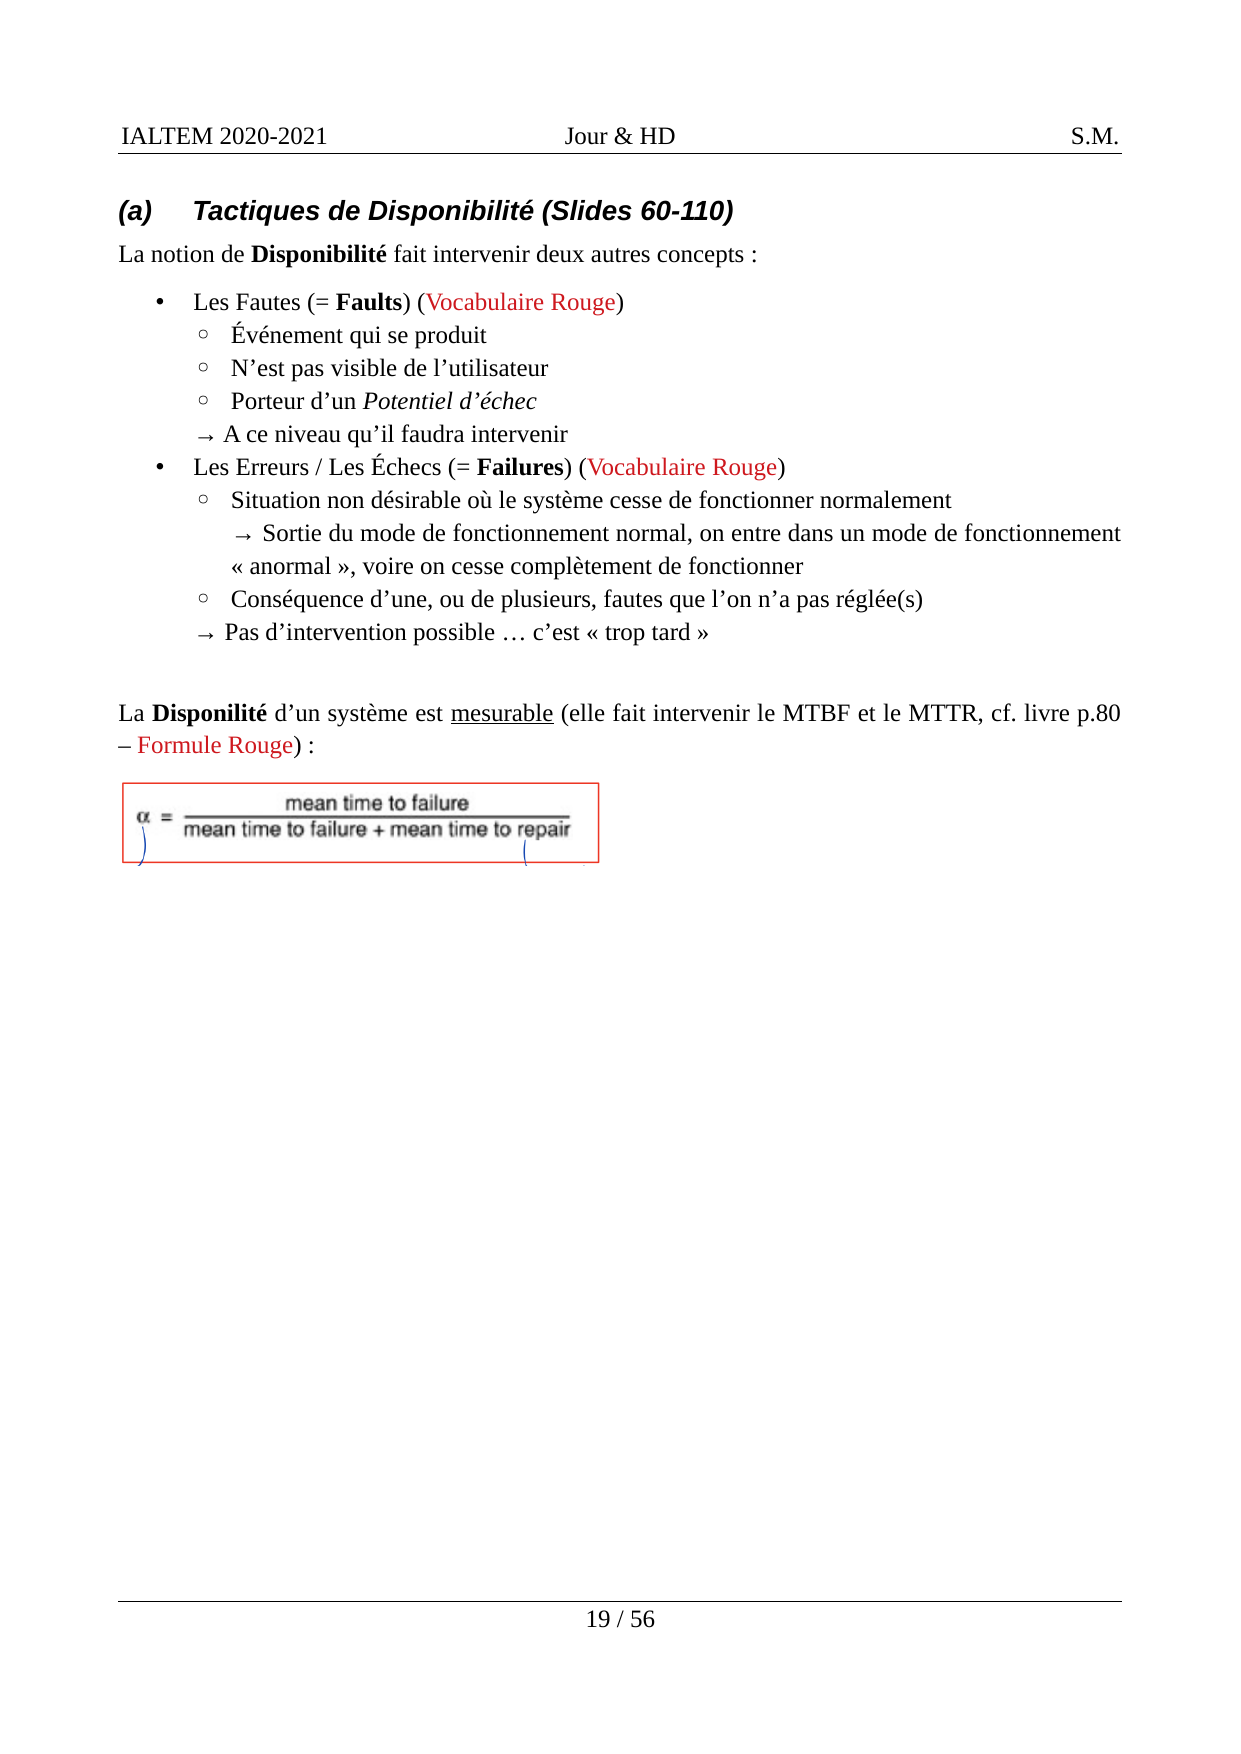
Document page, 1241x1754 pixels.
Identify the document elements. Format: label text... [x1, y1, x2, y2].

list → Pas d’intervention possible … c’est « trop tard » [156, 617, 1122, 646]
list Les Erreurs / Les Échecs (= Failures) (Vocabulaire Rouge) [156, 452, 1122, 481]
text La notion de Disponibilité fait intervenir deux autres concepts : [118, 239, 1122, 268]
list → Sortie du mode de fonctionnement normal, on entre dans un mode de fonctionnement « anormal », voire on cesse complètement de fonctionner [193, 518, 1122, 580]
list → A ce niveau qu’il faudra intervenir [156, 419, 1122, 448]
list Les Fautes (= Faults) (Vocabulaire Rouge) [156, 287, 1122, 316]
list N’est pas visible de l’utilisateur [193, 353, 1122, 382]
picture [118, 778, 601, 866]
text La Disponilité d’un système est mesurable (elle fait intervenir le MTBF et le MTTR, cf. livre p.80 – Formule Rouge) : [118, 698, 1122, 759]
list Événement qui se produit [193, 320, 1122, 348]
list Porteur d’un Potentiel d’échec [193, 386, 1122, 414]
list Conséquence d’une, ou de plusieurs, fautes que l’on n’a pas réglée(s) [193, 584, 1122, 613]
subtitle Tactiques de Disponibilité (Slides 60-110) [118, 195, 1122, 227]
list Situation non désirable où le système cesse de fonctionner normalement [193, 485, 1122, 514]
